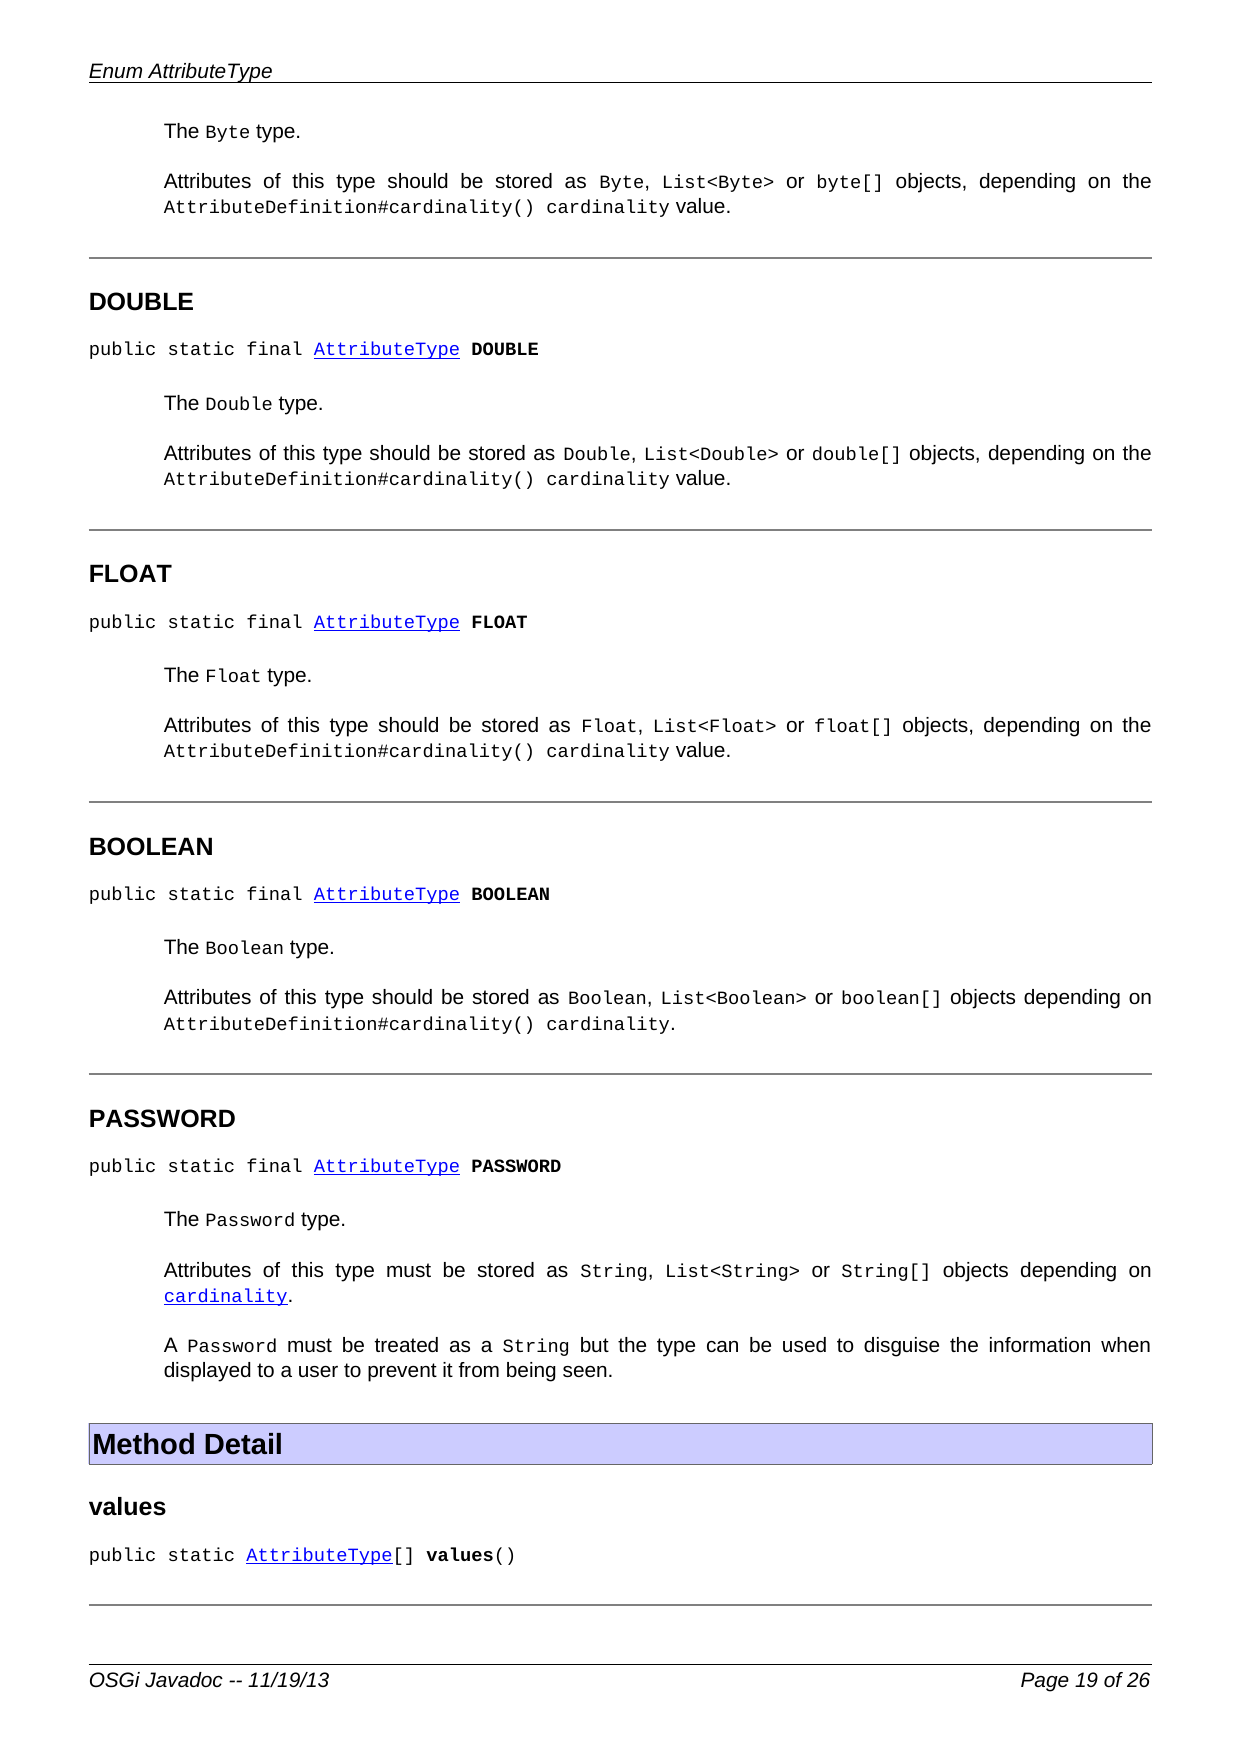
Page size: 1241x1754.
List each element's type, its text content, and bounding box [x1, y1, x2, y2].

subtitle FLOAT [88, 559, 1152, 588]
subtitle values [88, 1492, 1152, 1521]
text public static final AttributeType PASSWORD [88, 1157, 1152, 1178]
subtitle Method Detail [90, 1424, 1152, 1464]
text Attributes of this type should be stored as Double, List<Double> or double[] objects, depending on the AttributeDefinition#cardinality() cardinality value. [163, 441, 1152, 491]
text Attributes of this type should be stored as Boolean, List<Boolean> or boolean[] objects depending on AttributeDefinition#cardinality() cardinality. [163, 985, 1152, 1036]
text The Byte type. [163, 118, 1152, 144]
text The Boolean type. [163, 935, 1152, 960]
text The Float type. [163, 663, 1152, 688]
subtitle BOOLEAN [88, 832, 1152, 860]
text public static final AttributeType DOUBLE [88, 340, 1152, 361]
text The Double type. [163, 391, 1152, 416]
text A Password must be treated as a String but the type can be used to disguise the information when displayed to a user to prevent it from being seen. [163, 1333, 1152, 1382]
text public static final AttributeType BOOLEAN [88, 884, 1152, 906]
subtitle DOUBLE [88, 287, 1152, 316]
text Attributes of this type should be stored as Float, List<Float> or float[] objects, depending on the AttributeDefinition#cardinality() cardinality value. [163, 713, 1152, 763]
text public static final AttributeType FLOAT [88, 612, 1152, 634]
subtitle PASSWORD [88, 1104, 1152, 1133]
text public static AttributeType[] values() [88, 1545, 1152, 1567]
text Attributes of this type should be stored as Byte, List<Byte> or byte[] objects, depending on the AttributeDefinition#cardinality() cardinality value. [163, 169, 1152, 219]
text The Password type. [163, 1207, 1152, 1232]
text Attributes of this type must be stored as String, List<String> or String[] objects depending on cardinality. [163, 1257, 1152, 1308]
